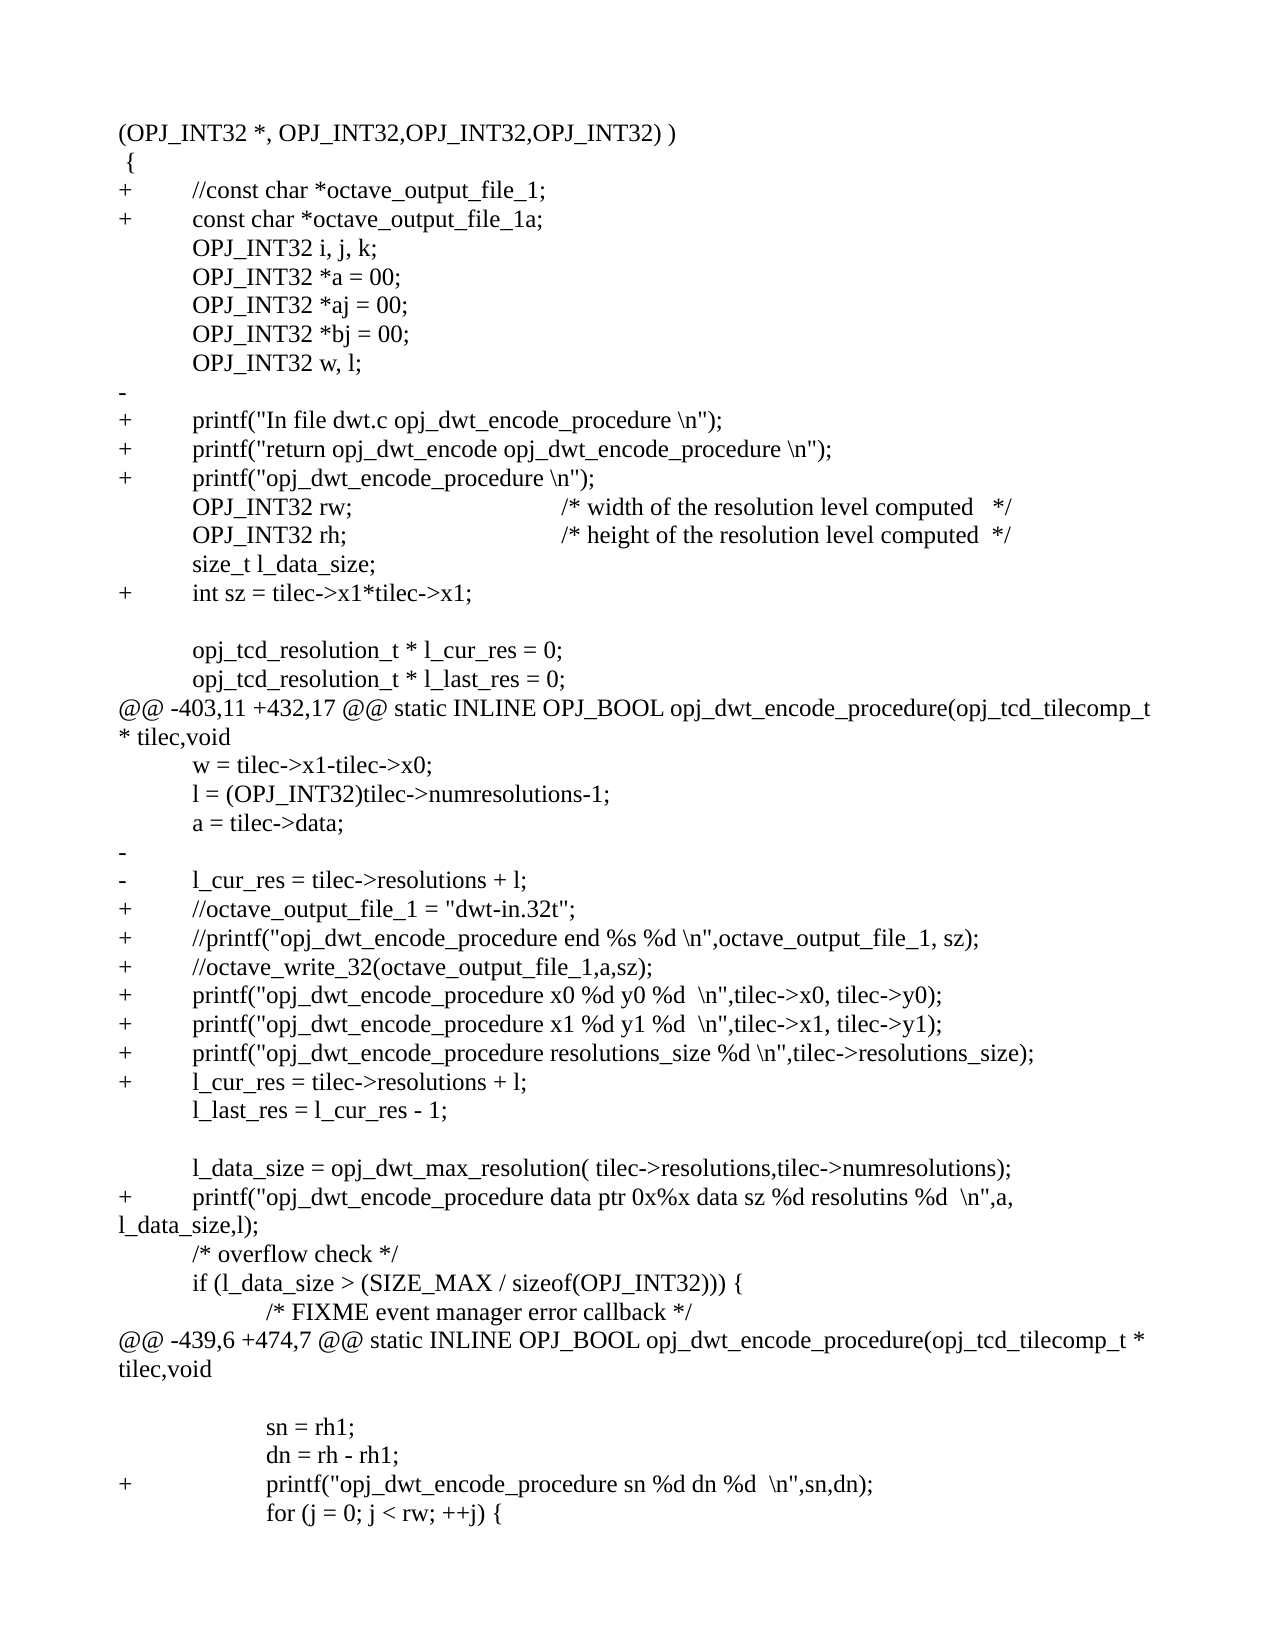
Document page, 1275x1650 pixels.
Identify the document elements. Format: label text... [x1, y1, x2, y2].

text OPJ_INT32 *aj = 00; [118, 291, 1157, 319]
text l_last_res = l_cur_res - 1; [118, 1096, 1157, 1124]
text OPJ_INT32 i, j, k; [118, 233, 1157, 262]
text /* overflow check */ [118, 1239, 1157, 1268]
text opj_tcd_resolution_t * l_cur_res = 0; [118, 636, 1157, 664]
text OPJ_INT32 w, l; [118, 348, 1157, 377]
text { [118, 147, 1157, 176]
text + printf("opj_dwt_encode_procedure resolutions_size %d \n",tilec->resolutions_size); [118, 1038, 1157, 1067]
text (OPJ_INT32 *, OPJ_INT32,OPJ_INT32,OPJ_INT32) ) [118, 118, 1157, 147]
text if (l_data_size > (SIZE_MAX / sizeof(OPJ_INT32))) { [118, 1268, 1157, 1297]
text opj_tcd_resolution_t * l_last_res = 0; [118, 664, 1157, 693]
text OPJ_INT32 *bj = 00; [118, 319, 1157, 348]
text + int sz = tilec->x1*tilec->x1; [118, 578, 1157, 607]
text + printf("opj_dwt_encode_procedure sn %d dn %d \n",sn,dn); [118, 1469, 1157, 1498]
text dn = rh - rh1; [118, 1441, 1157, 1469]
text - l_cur_res = tilec->resolutions + l; [118, 866, 1157, 894]
text /* FIXME event manager error callback */ [118, 1297, 1157, 1326]
text OPJ_INT32 rh; /* height of the resolution level computed */ [118, 521, 1157, 549]
text l = (OPJ_INT32)tilec->numresolutions-1; [118, 779, 1157, 808]
text OPJ_INT32 rw; /* width of the resolution level computed */ [118, 492, 1157, 521]
text + //const char *octave_output_file_1; [118, 176, 1157, 204]
text + printf("opj_dwt_encode_procedure x1 %d y1 %d \n",tilec->x1, tilec->y1); [118, 1009, 1157, 1038]
text for (j = 0; j < rw; ++j) { [118, 1498, 1157, 1527]
text - [118, 377, 1157, 406]
text + printf("In file dwt.c opj_dwt_encode_procedure \n"); [118, 406, 1157, 434]
text - [118, 837, 1157, 866]
text + printf("return opj_dwt_encode opj_dwt_encode_procedure \n"); [118, 434, 1157, 463]
text size_t l_data_size; [118, 549, 1157, 578]
text a = tilec->data; [118, 808, 1157, 837]
text l_data_size = opj_dwt_max_resolution( tilec->resolutions,tilec->numresolutions); [118, 1153, 1157, 1182]
text + const char *octave_output_file_1a; [118, 204, 1157, 233]
text + //octave_write_32(octave_output_file_1,a,sz); [118, 952, 1157, 981]
text @@ -439,6 +474,7 @@ static INLINE OPJ_BOOL opj_dwt_encode_procedure(opj_tcd_tilecomp_t * tilec,void [118, 1326, 1157, 1383]
text + printf("opj_dwt_encode_procedure \n"); [118, 463, 1157, 492]
text + //printf("opj_dwt_encode_procedure end %s %d \n",octave_output_file_1, sz); [118, 923, 1157, 952]
text sn = rh1; [118, 1412, 1157, 1441]
text @@ -403,11 +432,17 @@ static INLINE OPJ_BOOL opj_dwt_encode_procedure(opj_tcd_tilecomp_t * tilec,void [118, 693, 1157, 751]
text OPJ_INT32 *a = 00; [118, 262, 1157, 291]
text + printf("opj_dwt_encode_procedure data ptr 0x%x data sz %d resolutins %d \n",a, l_data_size,l); [118, 1182, 1157, 1239]
text + //octave_output_file_1 = "dwt-in.32t"; [118, 894, 1157, 923]
text w = tilec->x1-tilec->x0; [118, 751, 1157, 779]
text + printf("opj_dwt_encode_procedure x0 %d y0 %d \n",tilec->x0, tilec->y0); [118, 981, 1157, 1009]
text + l_cur_res = tilec->resolutions + l; [118, 1067, 1157, 1096]
